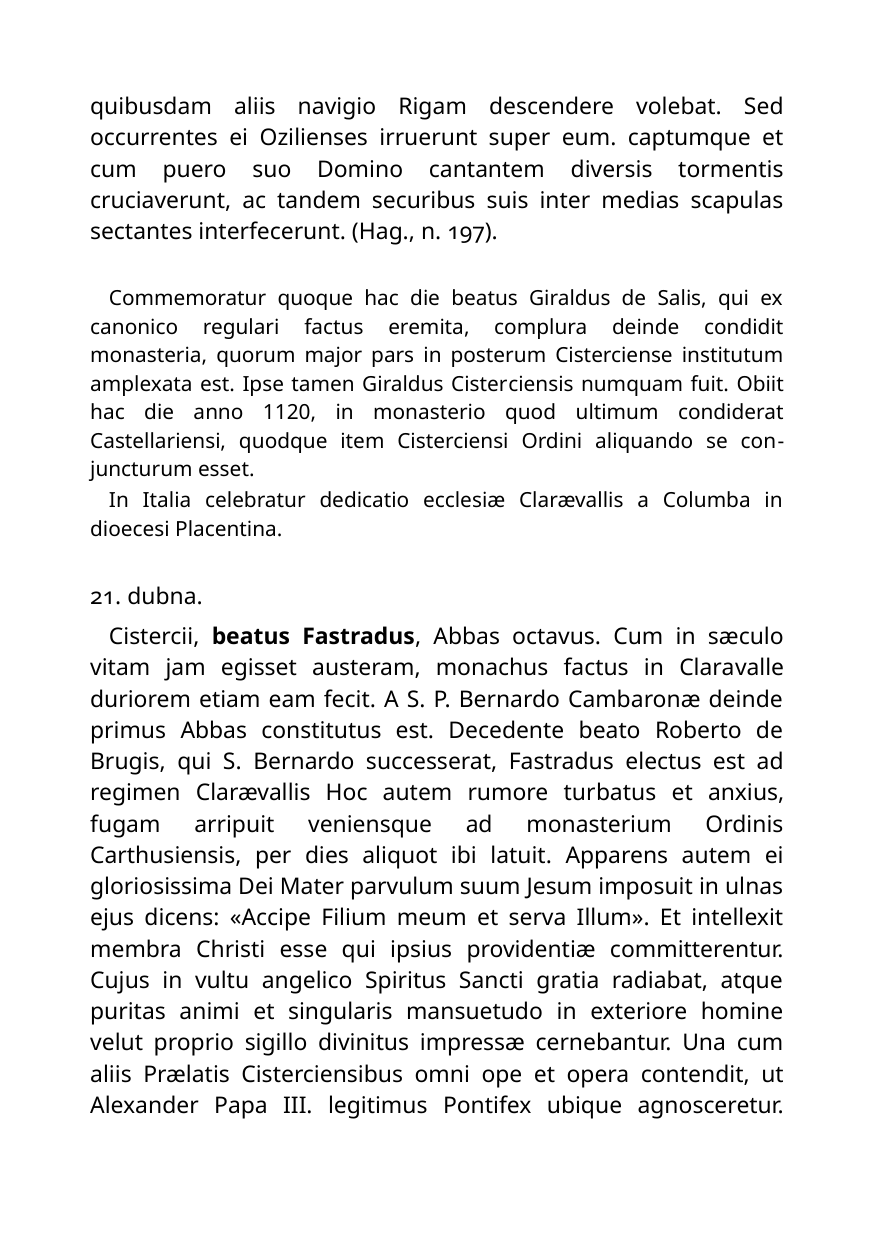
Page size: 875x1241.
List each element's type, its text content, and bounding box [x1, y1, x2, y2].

text In Italia celebratur dedicatio ecclesiæ Clarævallis a Columba in dioecesi Placentina. [90, 486, 784, 542]
text 21. dubna. [90, 580, 784, 611]
text Commemoratur quoque hac die beatus Giraldus de Salis, qui ex canonico regulari factus eremita, complura deinde condidit monasteria, quorum major pars in posterum Cisterciense institutum amplexata est. Ipse tamen Giraldus Cister­ciensis numquam fuit. Obiit hac die anno 1120, in monasterio quod ultimum condiderat Castellariensi, quodque item Cisterciensi Ordini aliquando se con­juncturum esset. [90, 283, 784, 483]
text quibusdam aliis navigio Rigam descendere volebat. Sed occurrentes ei Ozilienses irruerunt super eum. captumque et cum puero suo Domino cantantem diversis tormentis cruciaverunt, ac tandem securibus suis inter medias scapulas sectantes interfecerunt. (Hag., n. 197). [90, 90, 784, 246]
text Cistercii, beatus Fastradus, Abbas octavus. Cum in sæculo vitam jam egisset austeram, monachus factus in Clara­valle duriorem etiam eam fecit. A S. P. Bernardo Cambaronæ deinde primus Abbas constitutus est. Decedente beato Roberto de Brugis, qui S. Bernardo successerat, Fastradus electus est ad regimen Clarævallis Hoc autem rumore tur­batus et anxius, fugam arripuit veniensque ad monasterium Ordinis Carthusiensis, per dies aliquot ibi latuit. Apparens autem ei gloriosissima Dei Mater parvulum suum Jesum imposuit in ulnas ejus dicens: «Accipe Filium meum et serva Illum». Et intellexit membra Christi esse qui ipsius providentiæ committerentur. Cujus in vultu angelico Spiritus Sancti gratia radiabat, atque puritas animi et singularis mansuetudo in exteriore homine velut proprio sigillo divinitus impressæ cernebantur. Una cum aliis Prælatis Cisterciensibus omni ope et opera contendit, ut Alexander Papa III. legitimus Pontifex ubique agnosceretur. [90, 620, 784, 1120]
